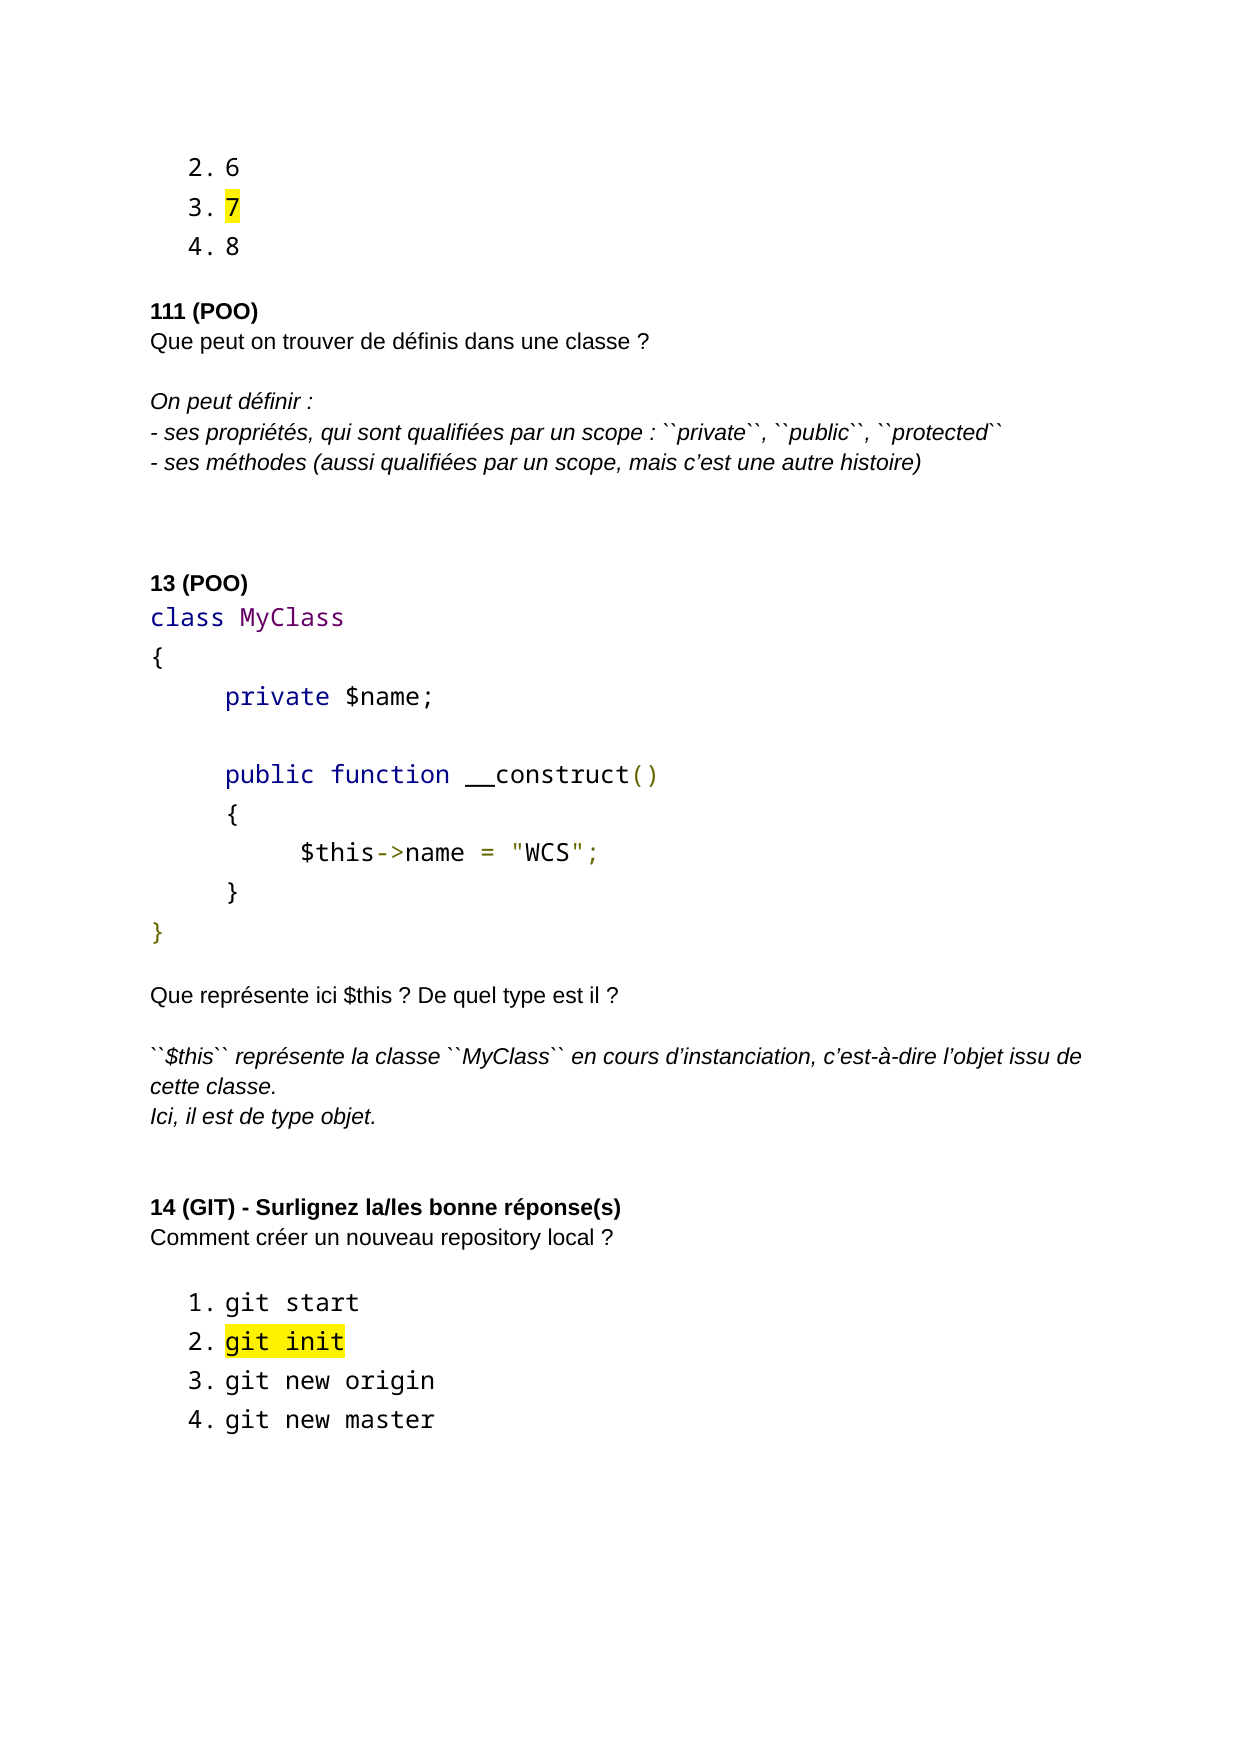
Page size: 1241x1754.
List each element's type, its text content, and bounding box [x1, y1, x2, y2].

list 7 [187, 189, 1090, 223]
text Ici, il est de type objet. [150, 1103, 1090, 1130]
text 111 (POO) [150, 298, 1090, 324]
text ``$this`` représente la classe ``MyClass`` en cours d’instanciation, c’est-à-dire l’objet issu de cette classe. [150, 1043, 1090, 1099]
text - ses méthodes (aussi qualifiées par un scope, mais c’est une autre histoire) [150, 449, 1090, 475]
text { [150, 796, 1090, 830]
text Comment créer un nouveau repository local ? [150, 1224, 1090, 1251]
text class MyClass [150, 600, 1090, 634]
text Que peut on trouver de définis dans une classe ? [150, 328, 1090, 354]
list git init [187, 1324, 1090, 1358]
text } [150, 913, 1090, 947]
text Que représente ici $this ? De quel type est il ? [150, 982, 1090, 1009]
text public function __construct() [150, 756, 1090, 791]
text } [150, 874, 1090, 908]
text On peut définir : [150, 388, 1090, 415]
text $this->name = "WCS"; [150, 835, 1090, 869]
list git new master [187, 1402, 1090, 1436]
text - ses propriétés, qui sont qualifiées par un scope : ``private``, ``public``, ``protected`` [150, 418, 1090, 445]
list git start [187, 1284, 1090, 1319]
text { [150, 639, 1090, 673]
list 6 [187, 150, 1090, 184]
text 13 (POO) [150, 569, 1090, 596]
text 14 (GIT) - Surlignez la/les bonne réponse(s) [150, 1194, 1090, 1220]
text private $name; [150, 678, 1090, 712]
list 8 [187, 228, 1090, 262]
list git new origin [187, 1363, 1090, 1397]
